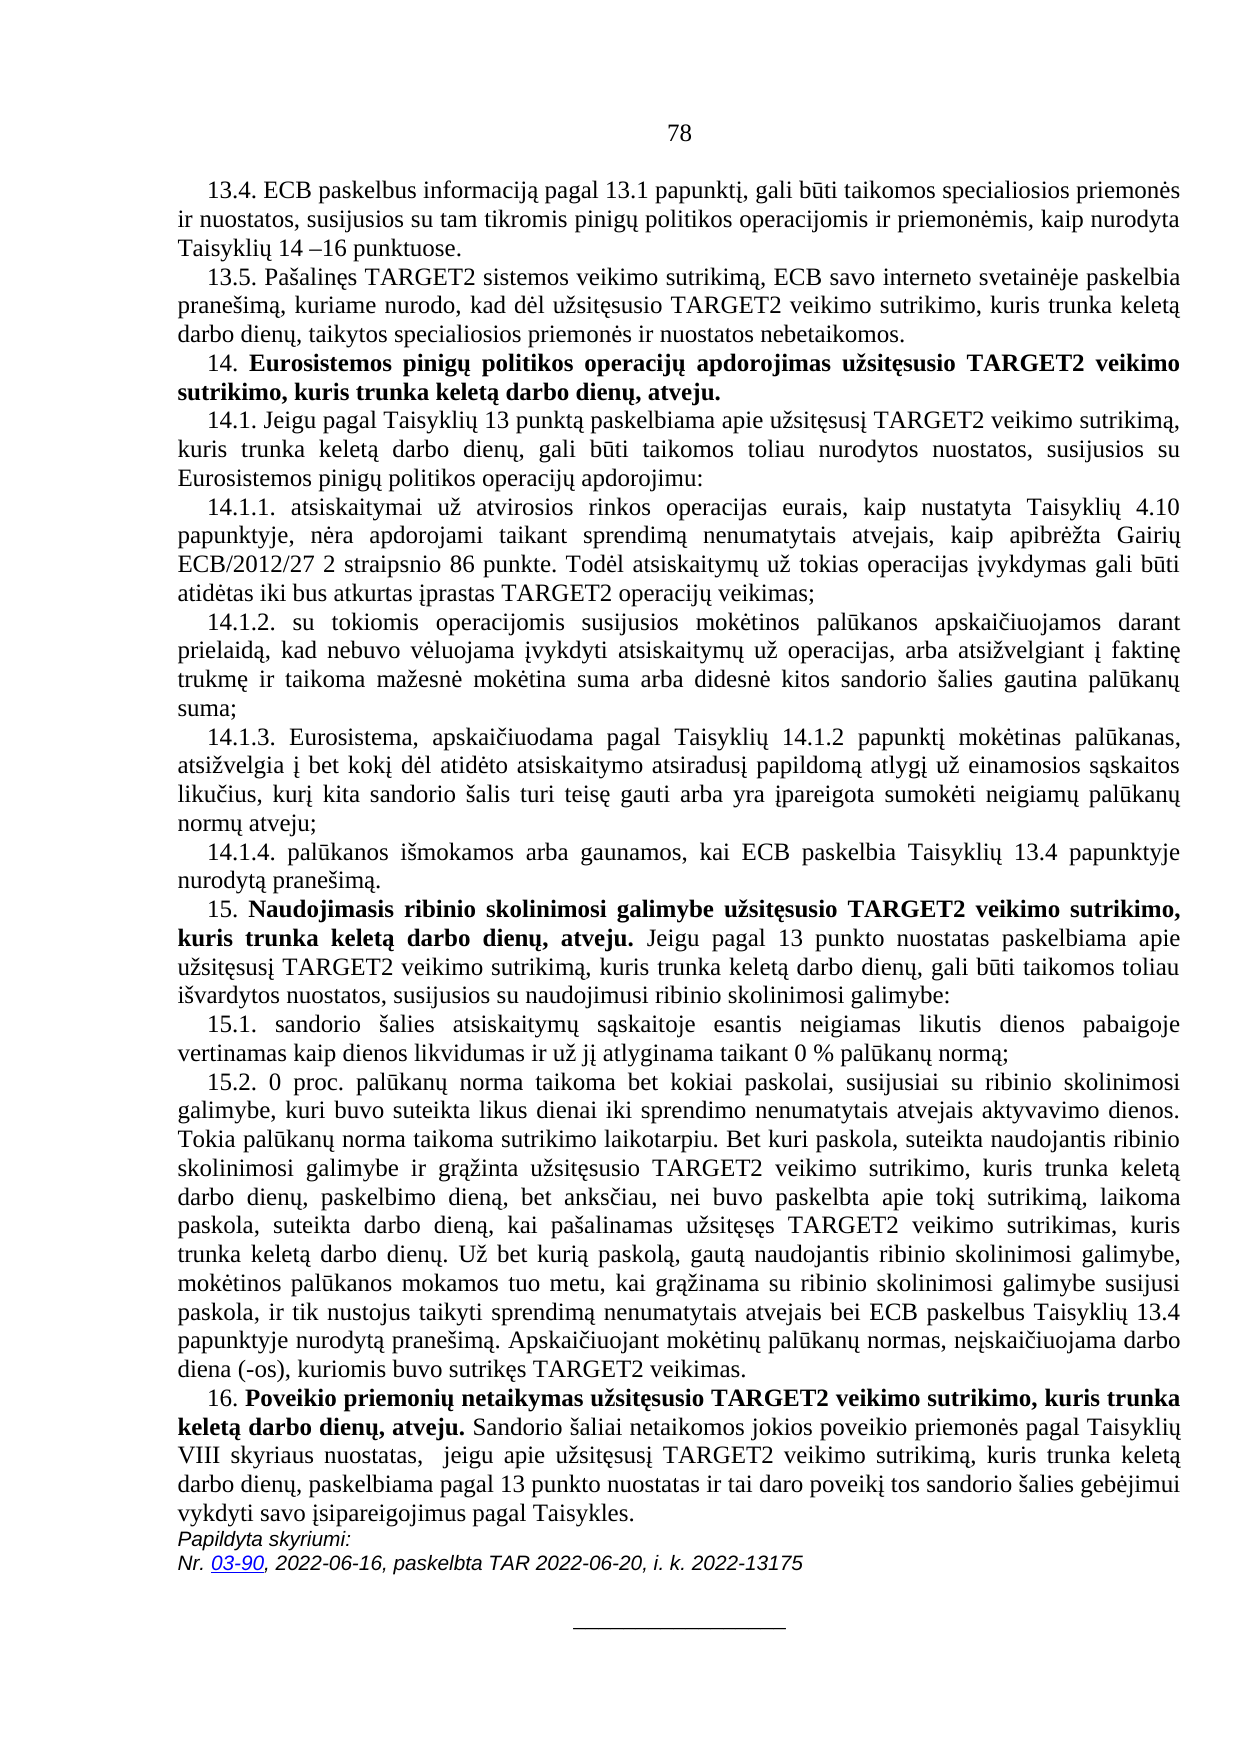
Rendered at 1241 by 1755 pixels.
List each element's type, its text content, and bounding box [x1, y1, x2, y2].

text 15.2. 0 proc. palūkanų norma taikoma bet kokiai paskolai, susijusiai su ribinio skolinimosi galimybe, kuri buvo suteikta likus dienai iki sprendimo nenumatytais atvejais aktyvavimo dienos. Tokia palūkanų norma taikoma sutrikimo laikotarpiu. Bet kuri paskola, suteikta naudojantis ribinio skolinimosi galimybe ir grąžinta užsitęsusio TARGET2 veikimo sutrikimo, kuris trunka keletą darbo dienų, paskelbimo dieną, bet anksčiau, nei buvo paskelbta apie tokį sutrikimą, laikoma paskola, suteikta darbo dieną, kai pašalinamas užsitęsęs TARGET2 veikimo sutrikimas, kuris trunka keletą darbo dienų. Už bet kurią paskolą, gautą naudojantis ribinio skolinimosi galimybe, mokėtinos palūkanos mokamos tuo metu, kai grąžinama su ribinio skolinimosi galimybe susijusi paskola, ir tik nustojus taikyti sprendimą nenumatytais atvejais bei ECB paskelbus Taisyklių 13.4 papunktyje nurodytą pranešimą. Apskaičiuojant mokėtinų palūkanų normas, neįskaičiuojama darbo diena (-os), kuriomis buvo sutrikęs TARGET2 veikimas. [177, 1067, 1181, 1383]
text 15.1. sandorio šalies atsiskaitymų sąskaitoje esantis neigiamas likutis dienos pabaigoje vertinamas kaip dienos likvidumas ir už jį atlyginama taikant 0 % palūkanų normą; [177, 1009, 1181, 1067]
text 15. Naudojimasis ribinio skolinimosi galimybe užsitęsusio TARGET2 veikimo sutrikimo, kuris trunka keletą darbo dienų, atveju. Jeigu pagal 13 punkto nuostatas paskelbiama apie užsitęsusį TARGET2 veikimo sutrikimą, kuris trunka keletą darbo dienų, gali būti taikomos toliau išvardytos nuostatos, susijusios su naudojimusi ribinio skolinimosi galimybe: [177, 894, 1181, 1009]
text Papildyta skyriumi: [177, 1527, 1181, 1551]
text 13.5. Pašalinęs TARGET2 sistemos veikimo sutrikimą, ECB savo interneto svetainėje paskelbia pranešimą, kuriame nurodo, kad dėl užsitęsusio TARGET2 veikimo sutrikimo, kuris trunka keletą darbo dienų, taikytos specialiosios priemonės ir nuostatos nebetaikomos. [177, 262, 1181, 348]
text Nr. 03-90, 2022-06-16, paskelbta TAR 2022-06-20, i. k. 2022-13175 [177, 1551, 1181, 1575]
text 14.1.4. palūkanos išmokamos arba gaunamos, kai ECB paskelbia Taisyklių 13.4 papunktyje nurodytą pranešimą. [177, 837, 1181, 894]
text _________________ [177, 1603, 1181, 1632]
text 14. Eurosistemos pinigų politikos operacijų apdorojimas užsitęsusio TARGET2 veikimo sutrikimo, kuris trunka keletą darbo dienų, atveju. [177, 348, 1181, 406]
text 13.4. ECB paskelbus informaciją pagal 13.1 papunktį, gali būti taikomos specialiosios priemonės ir nuostatos, susijusios su tam tikromis pinigų politikos operacijomis ir priemonėmis, kaip nurodyta Taisyklių 14 –16 punktuose. [177, 176, 1181, 262]
text 14.1. Jeigu pagal Taisyklių 13 punktą paskelbiama apie užsitęsusį TARGET2 veikimo sutrikimą, kuris trunka keletą darbo dienų, gali būti taikomos toliau nurodytos nuostatos, susijusios su Eurosistemos pinigų politikos operacijų apdorojimu: [177, 406, 1181, 492]
text 14.1.3. Eurosistema, apskaičiuodama pagal Taisyklių 14.1.2 papunktį mokėtinas palūkanas, atsižvelgia į bet kokį dėl atidėto atsiskaitymo atsiradusį papildomą atlygį už einamosios sąskaitos likučius, kurį kita sandorio šalis turi teisę gauti arba yra įpareigota sumokėti neigiamų palūkanų normų atveju; [177, 722, 1181, 837]
text 16. Poveikio priemonių netaikymas užsitęsusio TARGET2 veikimo sutrikimo, kuris trunka keletą darbo dienų, atveju. Sandorio šaliai netaikomos jokios poveikio priemonės pagal Taisyklių VIII skyriaus nuostatas, jeigu apie užsitęsusį TARGET2 veikimo sutrikimą, kuris trunka keletą darbo dienų, paskelbiama pagal 13 punkto nuostatas ir tai daro poveikį tos sandorio šalies gebėjimui vykdyti savo įsipareigojimus pagal Taisykles. [177, 1383, 1181, 1527]
text 14.1.2. su tokiomis operacijomis susijusios mokėtinos palūkanos apskaičiuojamos darant prielaidą, kad nebuvo vėluojama įvykdyti atsiskaitymų už operacijas, arba atsižvelgiant į faktinę trukmę ir taikoma mažesnė mokėtina suma arba didesnė kitos sandorio šalies gautina palūkanų suma; [177, 607, 1181, 722]
text 14.1.1. atsiskaitymai už atvirosios rinkos operacijas eurais, kaip nustatyta Taisyklių 4.10 papunktyje, nėra apdorojami taikant sprendimą nenumatytais atvejais, kaip apibrėžta Gairių ECB/2012/27 2 straipsnio 86 punkte. Todėl atsiskaitymų už tokias operacijas įvykdymas gali būti atidėtas iki bus atkurtas įprastas TARGET2 operacijų veikimas; [177, 492, 1181, 607]
